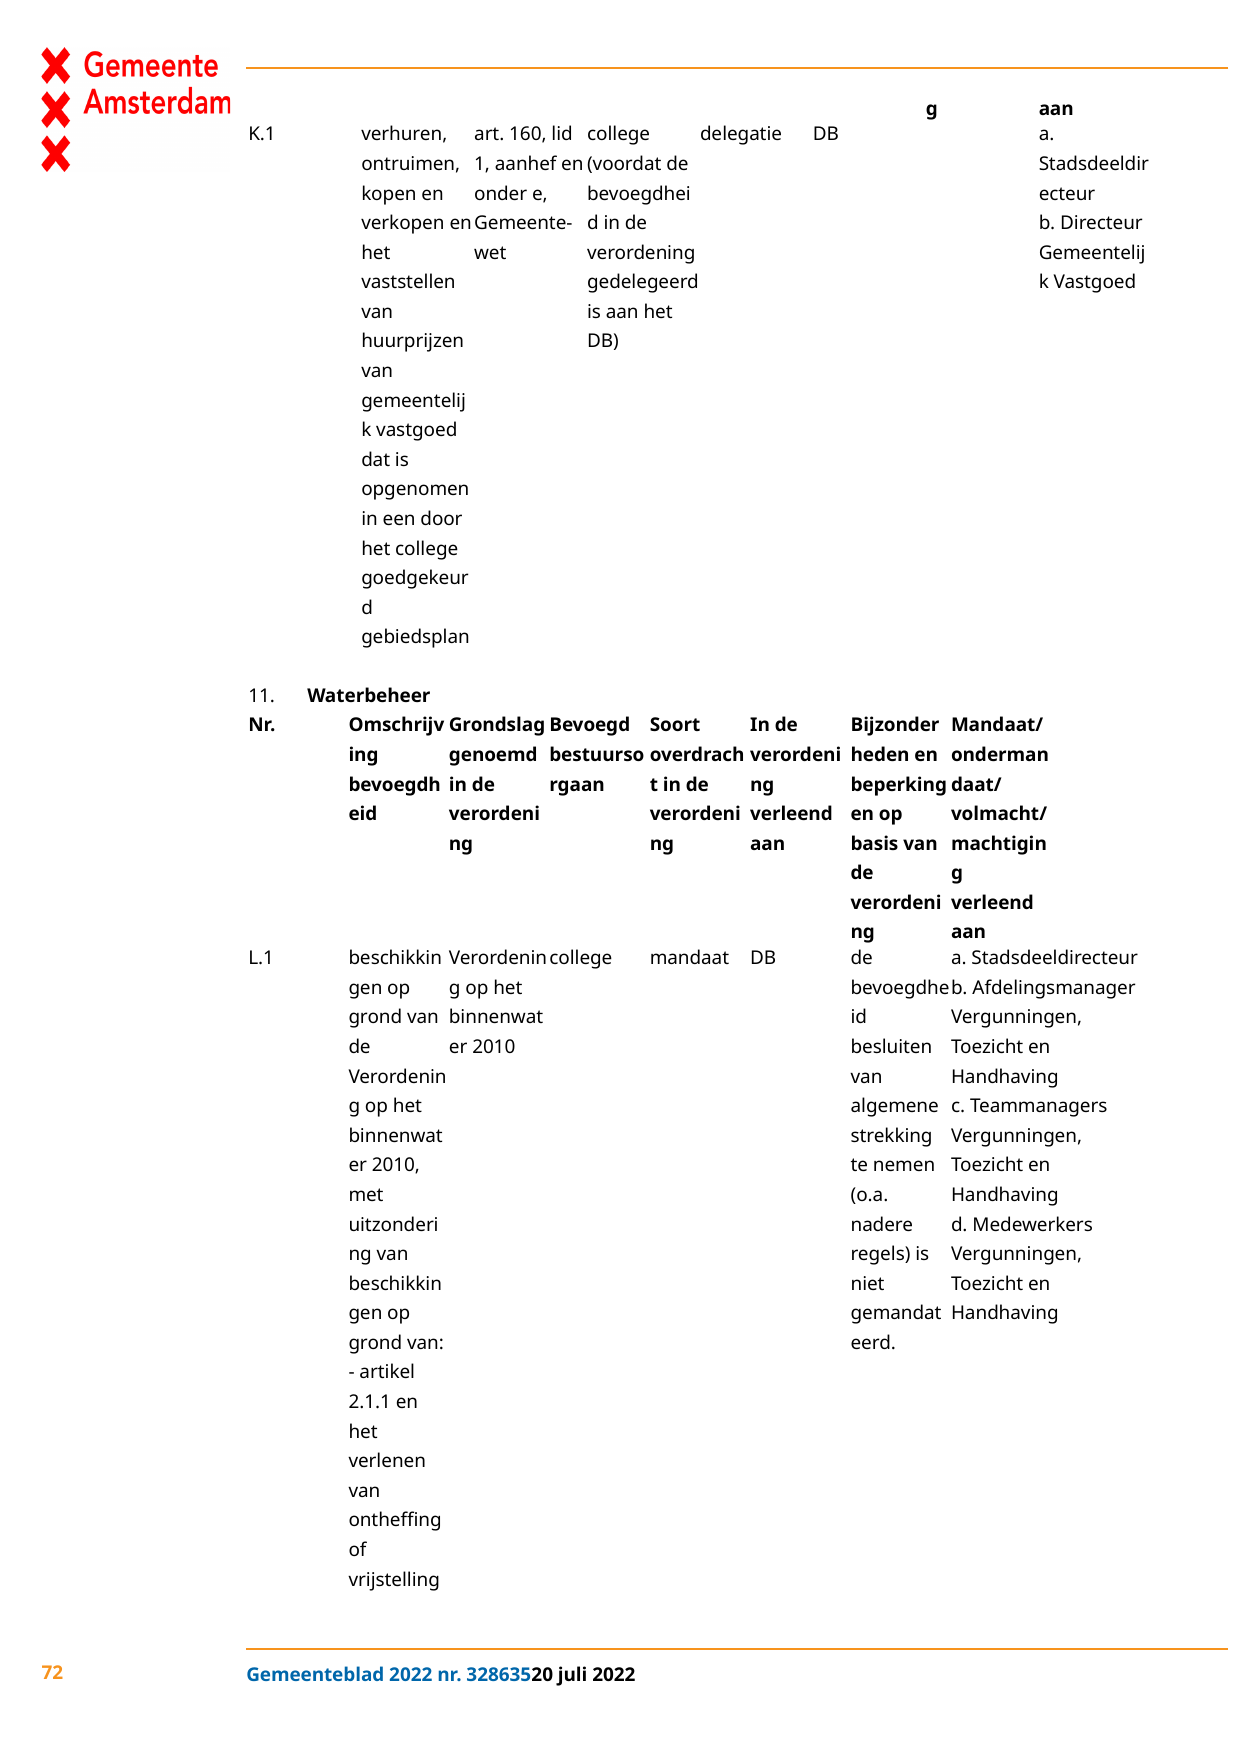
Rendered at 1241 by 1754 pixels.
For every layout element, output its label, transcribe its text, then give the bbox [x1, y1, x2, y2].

table_cell college [549, 945, 649, 1591]
table_cell [926, 121, 1038, 649]
table_cell mandaat [650, 945, 750, 1591]
table_cell art. 160, lid 1, aanhef en onder e, Gemeente-wet [474, 121, 587, 649]
table_header [587, 95, 700, 121]
table_header Bevoegd bestuursorgaan [549, 712, 649, 944]
table_header [248, 95, 361, 121]
table_cell delegatie [700, 121, 813, 649]
table_cell Verordening op het binnenwater 2010 [449, 945, 549, 1591]
table_header Soort overdracht in de verordening [650, 712, 750, 944]
table_header [700, 95, 813, 121]
table_cell a. Stadsdeeldirecteur b. Afdelingsmanager Vergunningen, Toezicht en Handhaving c. Teammanagers Vergunningen, Toezicht en Handhaving d. Medewerkers Vergunningen, Toezicht en Handhaving [951, 945, 1152, 1591]
picture [41, 47, 231, 172]
table_cell a. Stadsdeeldirecteur b. Directeur Gemeentelijk Vastgoed [1039, 121, 1152, 649]
table_header [474, 95, 587, 121]
table_cell K.1 [248, 121, 361, 649]
table_cell DB [813, 121, 926, 649]
table_header [1051, 712, 1152, 944]
table_header Bijzonderheden en beperkingen op basis van de verordening [850, 712, 951, 944]
table_header Nr. [248, 712, 348, 944]
table_cell de bevoegdheid besluiten van algemene strekking te nemen (o.a. nadere regels) is niet gemandateerd. [850, 945, 951, 1591]
table_cell DB [750, 945, 850, 1591]
table_header Grondslag genoemd in de verordening [449, 712, 549, 944]
list Waterbeheer [248, 682, 1152, 708]
table_header aan [1039, 95, 1152, 121]
table_header [361, 95, 474, 121]
table_cell college (voordat de bevoegdheid in de verordening gedelegeerd is aan het DB) [587, 121, 700, 649]
table_cell L.1 [248, 945, 348, 1591]
table_header In de verordening verleend aan [750, 712, 850, 944]
table_cell verhuren, ontruimen, kopen en verkopen en het vaststellen van huurprijzen van gemeentelijk vastgoed dat is opgenomen in een door het college goedgekeurd gebiedsplan [361, 121, 474, 649]
table_header Mandaat/ondermandaat/ volmacht/machtiging verleend aan [951, 712, 1051, 944]
table_cell beschikkingen op grond van de Verordening op het binnenwater 2010, met uitzondering van beschikkingen op grond van: - artikel 2.1.1 en het verlenen van ontheffing of vrijstelling [348, 945, 449, 1591]
table_header g [926, 95, 1038, 121]
table_header Omschrijving bevoegdheid [348, 712, 449, 944]
table_header [813, 95, 926, 121]
